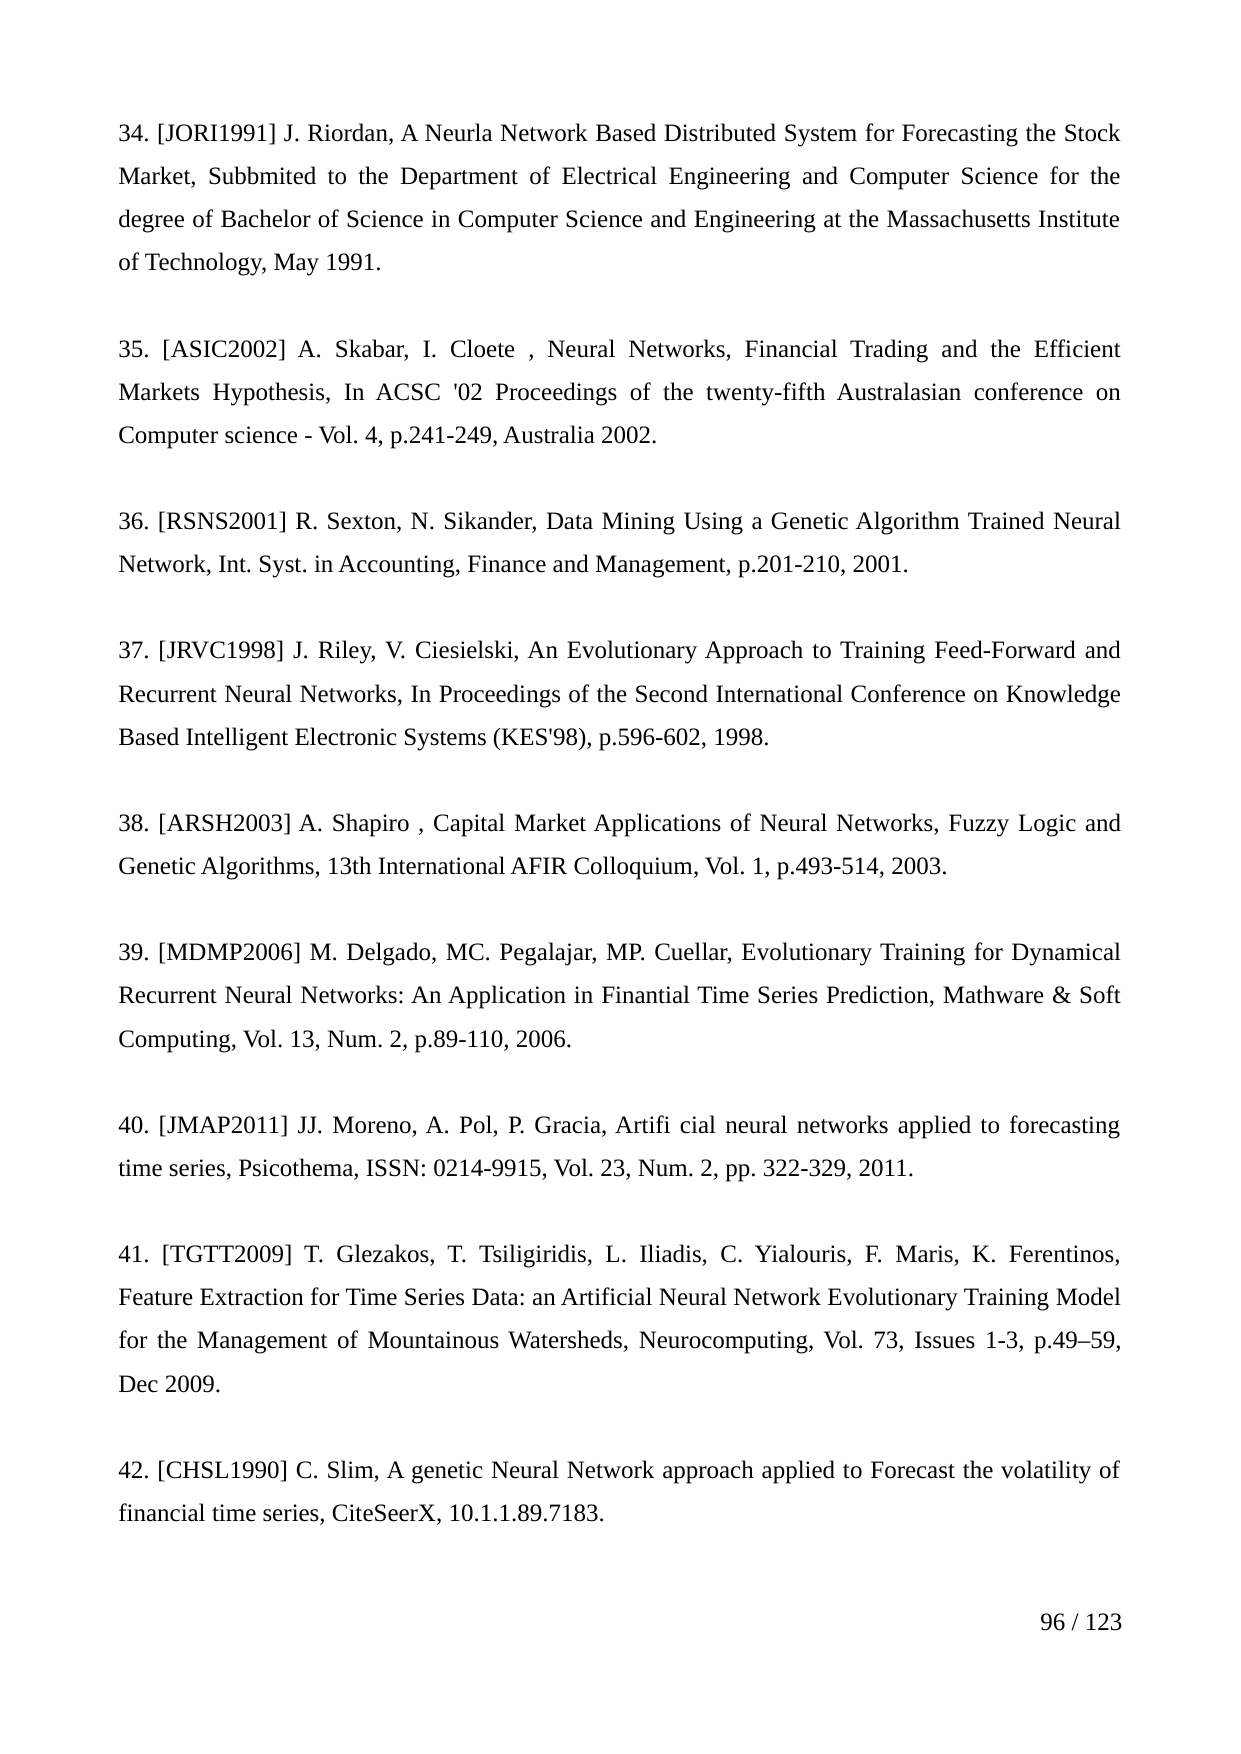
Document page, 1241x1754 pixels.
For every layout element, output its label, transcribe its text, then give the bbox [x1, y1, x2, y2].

text 35. [ASIC2002] A. Skabar, I. Cloete , Neural Networks, Financial Trading and the Efficient Markets Hypothesis, In ACSC '02 Proceedings of the twenty-fifth Australasian conference on Computer science - Vol. 4, p.241-249, Australia 2002. [118, 334, 1122, 449]
text 36. [RSNS2001] R. Sexton, N. Sikander, Data Mining Using a Genetic Algorithm Trained Neural Network, Int. Syst. in Accounting, Finance and Management, p.201-210, 2001. [118, 506, 1122, 578]
text 40. [JMAP2011] JJ. Moreno, A. Pol, P. Gracia, Artifi cial neural networks applied to forecasting time series, Psicothema, ISSN: 0214-9915, Vol. 23, Num. 2, pp. 322-329, 2011. [118, 1110, 1122, 1182]
text 37. [JRVC1998] J. Riley, V. Ciesielski, An Evolutionary Approach to Training Feed-Forward and Recurrent Neural Networks, In Proceedings of the Second International Conference on Knowledge Based Intelligent Electronic Systems (KES'98), p.596-602, 1998. [118, 636, 1122, 751]
text 34. [JORI1991] J. Riordan, A Neurla Network Based Distributed System for Forecasting the Stock Market, Subbmited to the Department of Electrical Engineering and Computer Science for the degree of Bachelor of Science in Computer Science and Engineering at the Massachusetts Institute of Technology, May 1991. [118, 118, 1122, 276]
text 39. [MDMP2006] M. Delgado, MC. Pegalajar, MP. Cuellar, Evolutionary Training for Dynamical Recurrent Neural Networks: An Application in Finantial Time Series Prediction, Mathware & Soft Computing, Vol. 13, Num. 2, p.89-110, 2006. [118, 937, 1122, 1052]
text 38. [ARSH2003] A. Shapiro , Capital Market Applications of Neural Networks, Fuzzy Logic and Genetic Algorithms, 13th International AFIR Colloquium, Vol. 1, p.493-514, 2003. [118, 808, 1122, 880]
text 42. [CHSL1990] C. Slim, A genetic Neural Network approach applied to Forecast the volatility of financial time series, CiteSeerX, 10.1.1.89.7183. [118, 1455, 1122, 1527]
text 41. [TGTT2009] T. Glezakos, T. Tsiligiridis, L. Iliadis, C. Yialouris, F. Maris, K. Ferentinos, Feature Extraction for Time Series Data: an Artificial Neural Network Evolutionary Training Model for the Management of Mountainous Watersheds, Neurocomputing, Vol. 73, Issues 1-3, p.49–59, Dec 2009. [118, 1239, 1122, 1397]
